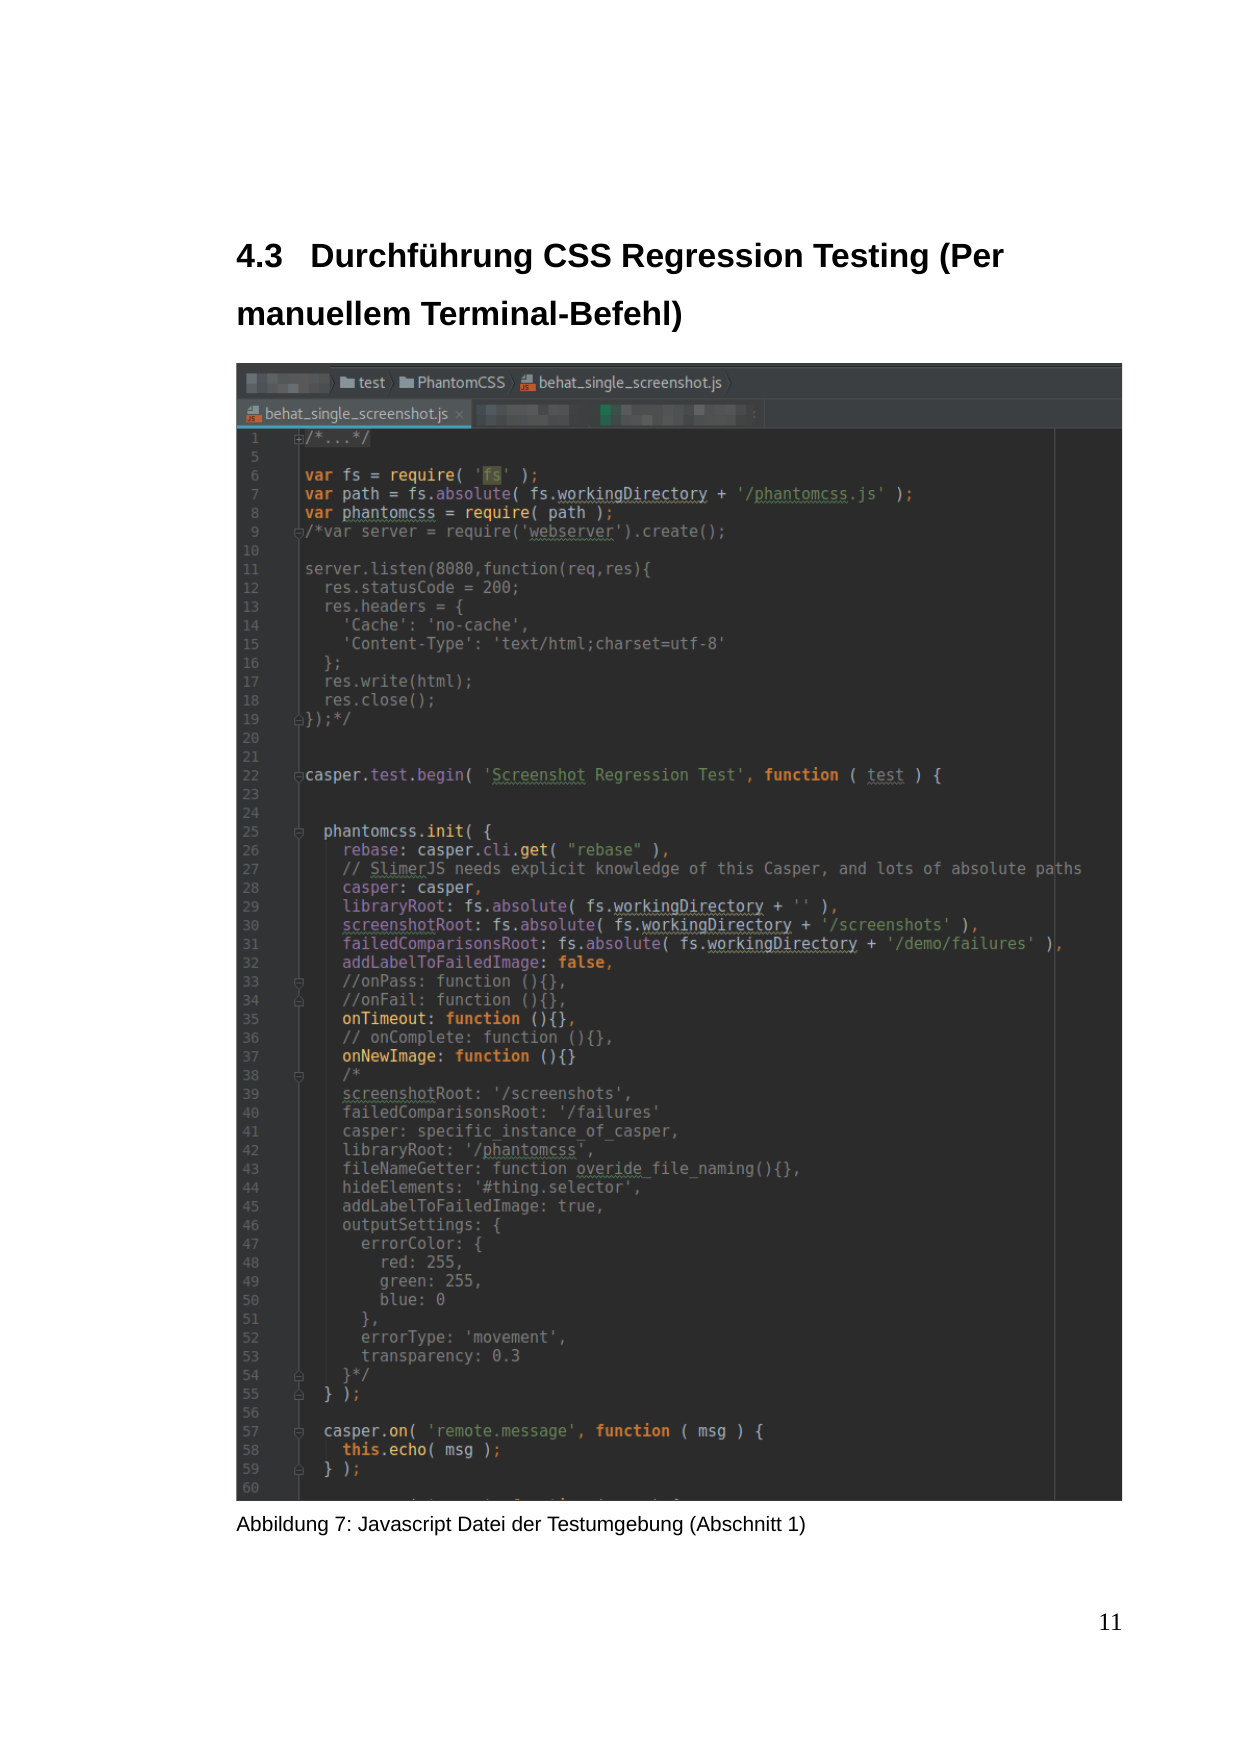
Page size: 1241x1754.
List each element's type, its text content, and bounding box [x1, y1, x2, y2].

subtitle Durchführung CSS Regression Testing (Per manuellem Terminal-Befehl) [236, 235, 1122, 332]
text Abbildung 7: Javascript Datei der Testumgebung (Abschnitt 1) [236, 1501, 1122, 1536]
picture [236, 363, 1123, 1501]
